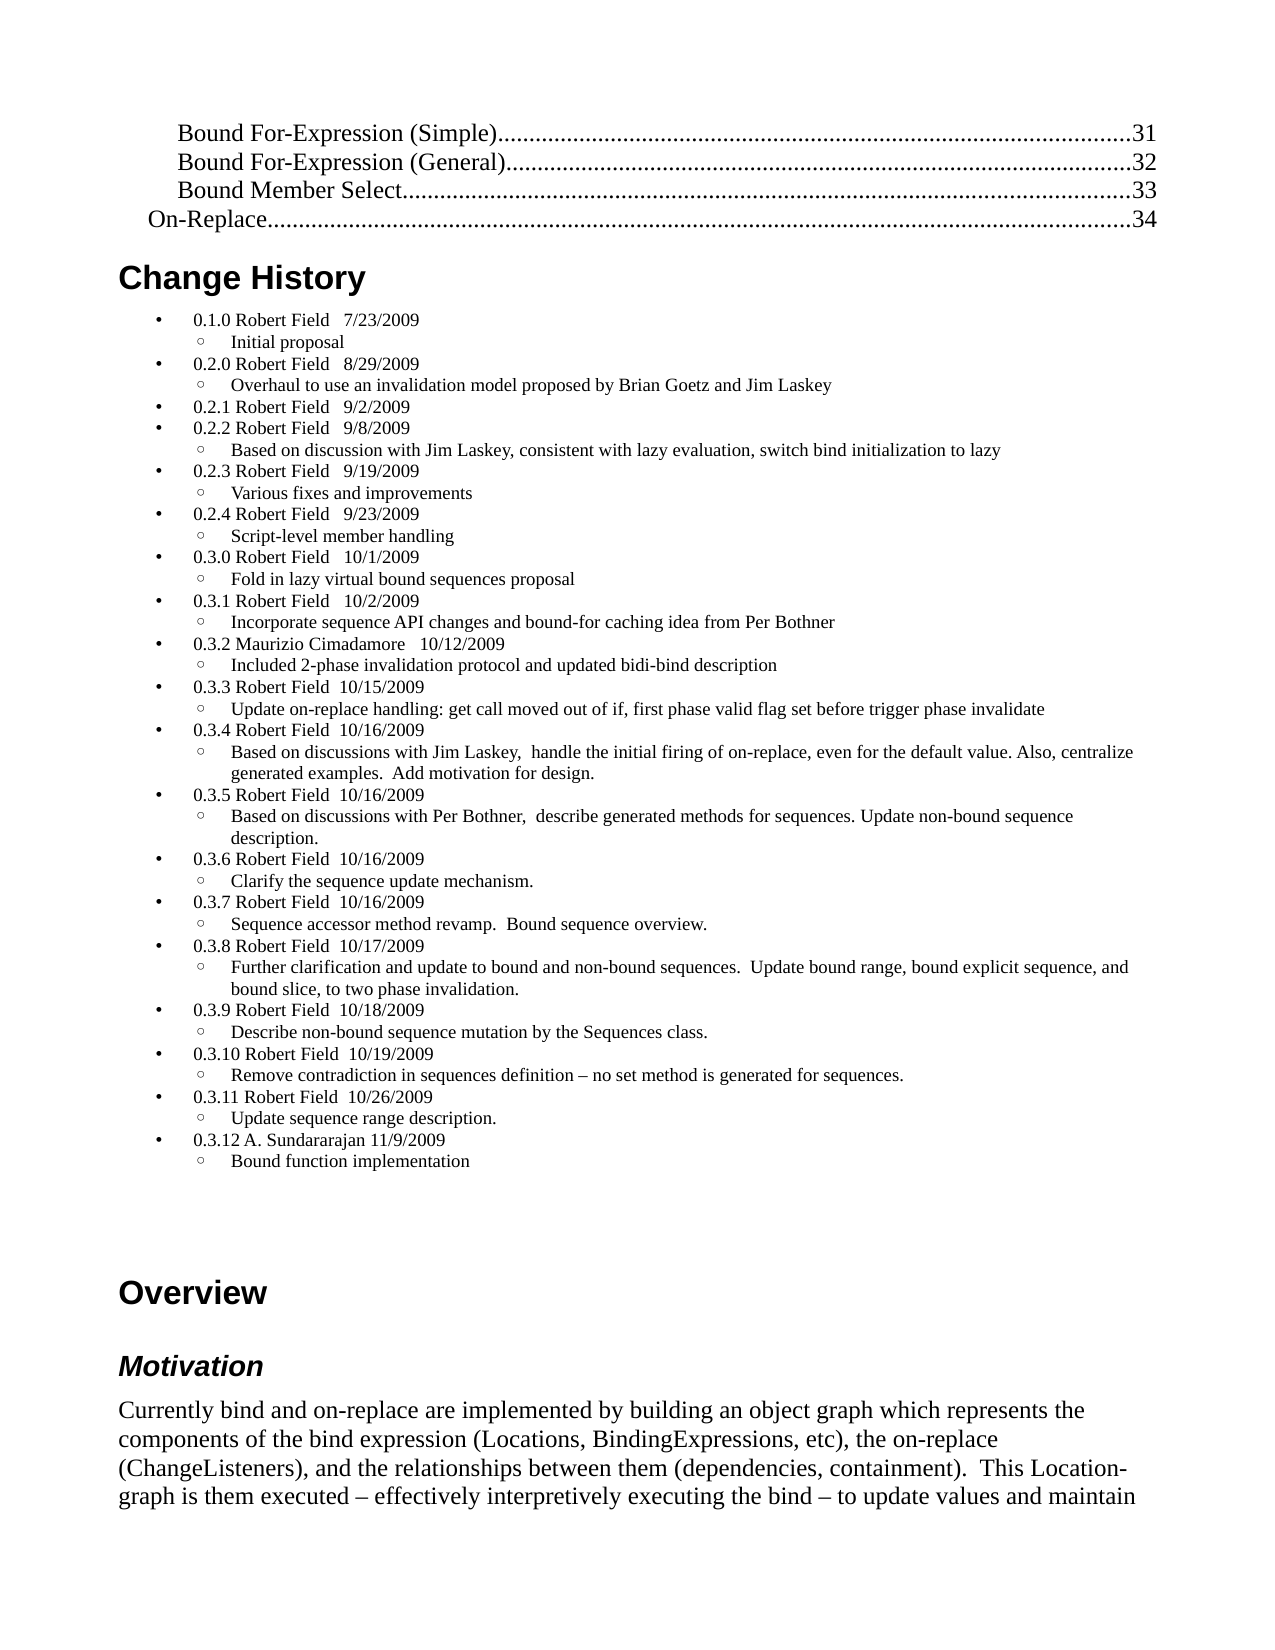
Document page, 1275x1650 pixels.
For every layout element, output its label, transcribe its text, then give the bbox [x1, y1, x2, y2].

subtitle Motivation [118, 1349, 1157, 1383]
list 0.3.7 Robert Field 10/16/2009 [156, 891, 1157, 913]
list Bound function implementation [193, 1150, 1157, 1172]
list 0.3.2 Maurizio Cimadamore 10/12/2009 [156, 633, 1157, 654]
subtitle Overview [118, 1273, 1157, 1312]
list Update on-replace handling: get call moved out of if, first phase valid flag set before trigger phase invalidate [193, 697, 1157, 719]
list 0.3.11 Robert Field 10/26/2009 [156, 1086, 1157, 1107]
list Incorporate sequence API changes and bound-for caching idea from Per Bothner [193, 611, 1157, 633]
list Based on discussions with Jim Laskey, handle the initial firing of on-replace, even for the default value. Also, centralize generated examples. Add motivation for design. [193, 741, 1157, 784]
list Describe non-bound sequence mutation by the Sequences class. [193, 1021, 1157, 1042]
list 0.3.5 Robert Field 10/16/2009 [156, 784, 1157, 805]
list Overhaul to use an invalidation model proposed by Brian Goetz and Jim Laskey [193, 374, 1157, 396]
text Currently bind and on-replace are implemented by building an object graph which represents the components of the bind expression (Locations, BindingExpressions, etc), the on-replace (ChangeListeners), and the relationships between them (dependencies, containment). This Location-graph is them executed – effectively interpretively executing the bind – to update values and maintain [118, 1395, 1157, 1510]
list Based on discussions with Per Bothner, describe generated methods for sequences. Update non-bound sequence description. [193, 805, 1157, 848]
list 0.3.4 Robert Field 10/16/2009 [156, 719, 1157, 741]
list 0.3.10 Robert Field 10/19/2009 [156, 1042, 1157, 1064]
list Fold in lazy virtual bound sequences proposal [193, 568, 1157, 589]
list 0.3.9 Robert Field 10/18/2009 [156, 999, 1157, 1021]
list 0.3.6 Robert Field 10/16/2009 [156, 848, 1157, 870]
text On-Replace 34 [148, 204, 1157, 233]
list Included 2-phase invalidation protocol and updated bidi-bind description [193, 654, 1157, 676]
list Sequence accessor method revamp. Bound sequence overview. [193, 913, 1157, 934]
list Based on discussion with Jim Laskey, consistent with lazy evaluation, switch bind initialization to lazy [193, 439, 1157, 460]
list 0.3.0 Robert Field 10/1/2009 [156, 546, 1157, 568]
list 0.3.8 Robert Field 10/17/2009 [156, 934, 1157, 956]
list Various fixes and improvements [193, 482, 1157, 503]
list Update sequence range description. [193, 1107, 1157, 1129]
subtitle Change History [118, 258, 1157, 297]
list 0.2.3 Robert Field 9/19/2009 [156, 460, 1157, 482]
list Further clarification and update to bound and non-bound sequences. Update bound range, bound explicit sequence, and bound slice, to two phase invalidation. [193, 956, 1157, 999]
list 0.3.12 A. Sundararajan 11/9/2009 [156, 1129, 1157, 1150]
text Bound Member Select 33 [177, 176, 1157, 204]
text Bound For-Expression (Simple) 31 [177, 118, 1157, 147]
list Remove contradiction in sequences definition – no set method is generated for sequences. [193, 1064, 1157, 1086]
list Clarify the sequence update mechanism. [193, 870, 1157, 891]
list 0.3.1 Robert Field 10/2/2009 [156, 589, 1157, 611]
list 0.2.2 Robert Field 9/8/2009 [156, 417, 1157, 439]
list 0.1.0 Robert Field 7/23/2009 [156, 309, 1157, 331]
list 0.3.3 Robert Field 10/15/2009 [156, 676, 1157, 697]
text Bound For-Expression (General) 32 [177, 147, 1157, 176]
list Initial proposal [193, 331, 1157, 352]
list 0.2.0 Robert Field 8/29/2009 [156, 352, 1157, 374]
list Script-level member handling [193, 525, 1157, 546]
list 0.2.1 Robert Field 9/2/2009 [156, 396, 1157, 417]
list 0.2.4 Robert Field 9/23/2009 [156, 503, 1157, 525]
